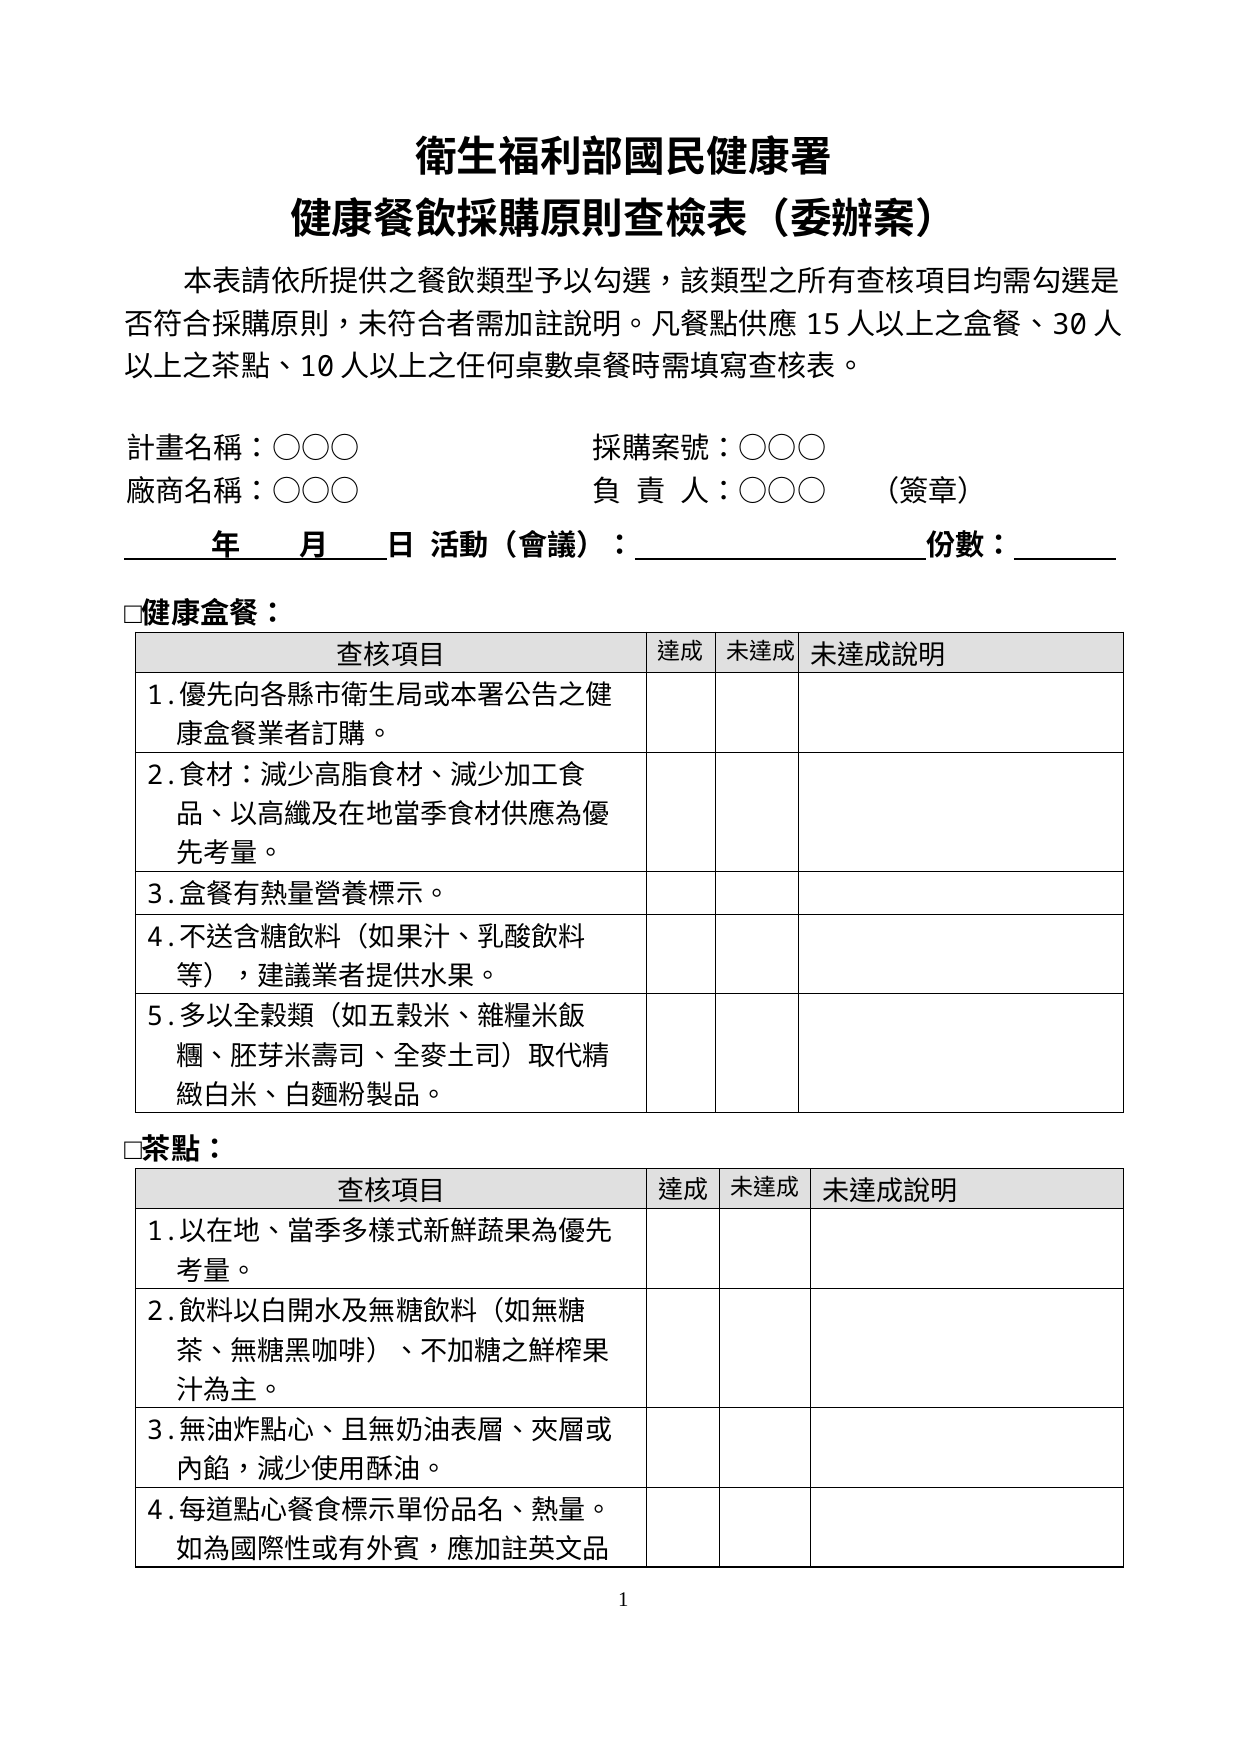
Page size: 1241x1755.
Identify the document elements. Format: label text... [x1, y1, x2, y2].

table_cell [811, 1488, 1123, 1566]
table_cell [799, 673, 1123, 752]
text 衛生福利部國民健康署 [124, 123, 1122, 183]
table_cell [716, 673, 798, 752]
table_header 查核項目 [136, 633, 646, 672]
table_cell 優先向各縣市衛生局或本署公告之健康盒餐業者訂購。 [136, 673, 646, 752]
table_cell 每道點心餐食標示單份品名、熱量。如為國際性或有外賓，應加註英文品名。 [136, 1488, 646, 1566]
table_cell [720, 1408, 810, 1487]
table_cell [811, 1209, 1123, 1288]
table_cell [716, 872, 798, 913]
table_cell [647, 872, 715, 913]
text □茶點： [124, 1126, 1122, 1168]
table_cell [647, 1289, 719, 1407]
text 計畫名稱：○○○ 採購案號：○○○ [126, 425, 1122, 467]
table_cell [647, 1209, 719, 1288]
table_cell [799, 994, 1123, 1112]
table_header 達成 [647, 1169, 719, 1208]
text 本表請依所提供之餐飲類型予以勾選，該類型之所有查核項目均需勾選是否符合採購原則，未符合者需加註說明。凡餐點供應15人以上之盒餐、30人以上之茶點、10人以上之任何桌數桌餐時需填寫查核表。 [124, 258, 1122, 385]
table_cell 飲料以白開水及無糖飲料（如無糖茶、無糖黑咖啡）、不加糖之鮮榨果汁為主。 [136, 1289, 646, 1407]
table_cell [647, 915, 715, 993]
table_cell [799, 915, 1123, 993]
table_cell [716, 994, 798, 1112]
table_cell [799, 753, 1123, 871]
table_cell [647, 1408, 719, 1487]
table_cell [716, 915, 798, 993]
table_cell [647, 753, 715, 871]
table_cell 食材：減少高脂食材、減少加工食品、以高纖及在地當季食材供應為優先考量。 [136, 753, 646, 871]
table_cell 無油炸點心、且無奶油表層、夾層或內餡，減少使用酥油。 [136, 1408, 646, 1487]
table_cell [647, 1488, 719, 1566]
text □健康盒餐： [124, 589, 1122, 632]
table_cell 盒餐有熱量營養標示。 [136, 872, 646, 913]
text 廠商名稱：○○○ 負 責 人：○○○ （簽章） [126, 467, 1122, 509]
table_header 未達成 [720, 1169, 810, 1208]
table_cell 不送含糖飲料（如果汁、乳酸飲料等），建議業者提供水果。 [136, 915, 646, 993]
table_cell [720, 1488, 810, 1566]
table_header 未達成 [716, 633, 798, 672]
table_cell [647, 994, 715, 1112]
table_cell 多以全穀類（如五穀米、雜糧米飯糰、胚芽米壽司、全麥土司）取代精緻白米、白麵粉製品。 [136, 994, 646, 1112]
text 健康餐飲採購原則查檢表（委辦案） [124, 183, 1122, 246]
table_cell [716, 753, 798, 871]
table_cell [799, 872, 1123, 913]
table_header 達成 [647, 633, 715, 672]
table_cell [811, 1408, 1123, 1487]
table_cell 以在地、當季多樣式新鮮蔬果為優先考量。 [136, 1209, 646, 1288]
table_cell [720, 1289, 810, 1407]
table_cell [720, 1209, 810, 1288]
table_header 查核項目 [136, 1169, 646, 1208]
table_cell [811, 1289, 1123, 1407]
table_cell [647, 673, 715, 752]
table_header 未達成說明 [811, 1169, 1123, 1208]
table_header 未達成說明 [799, 633, 1123, 672]
text 年 月 日 活動（會議）： 份數： [124, 522, 1122, 564]
